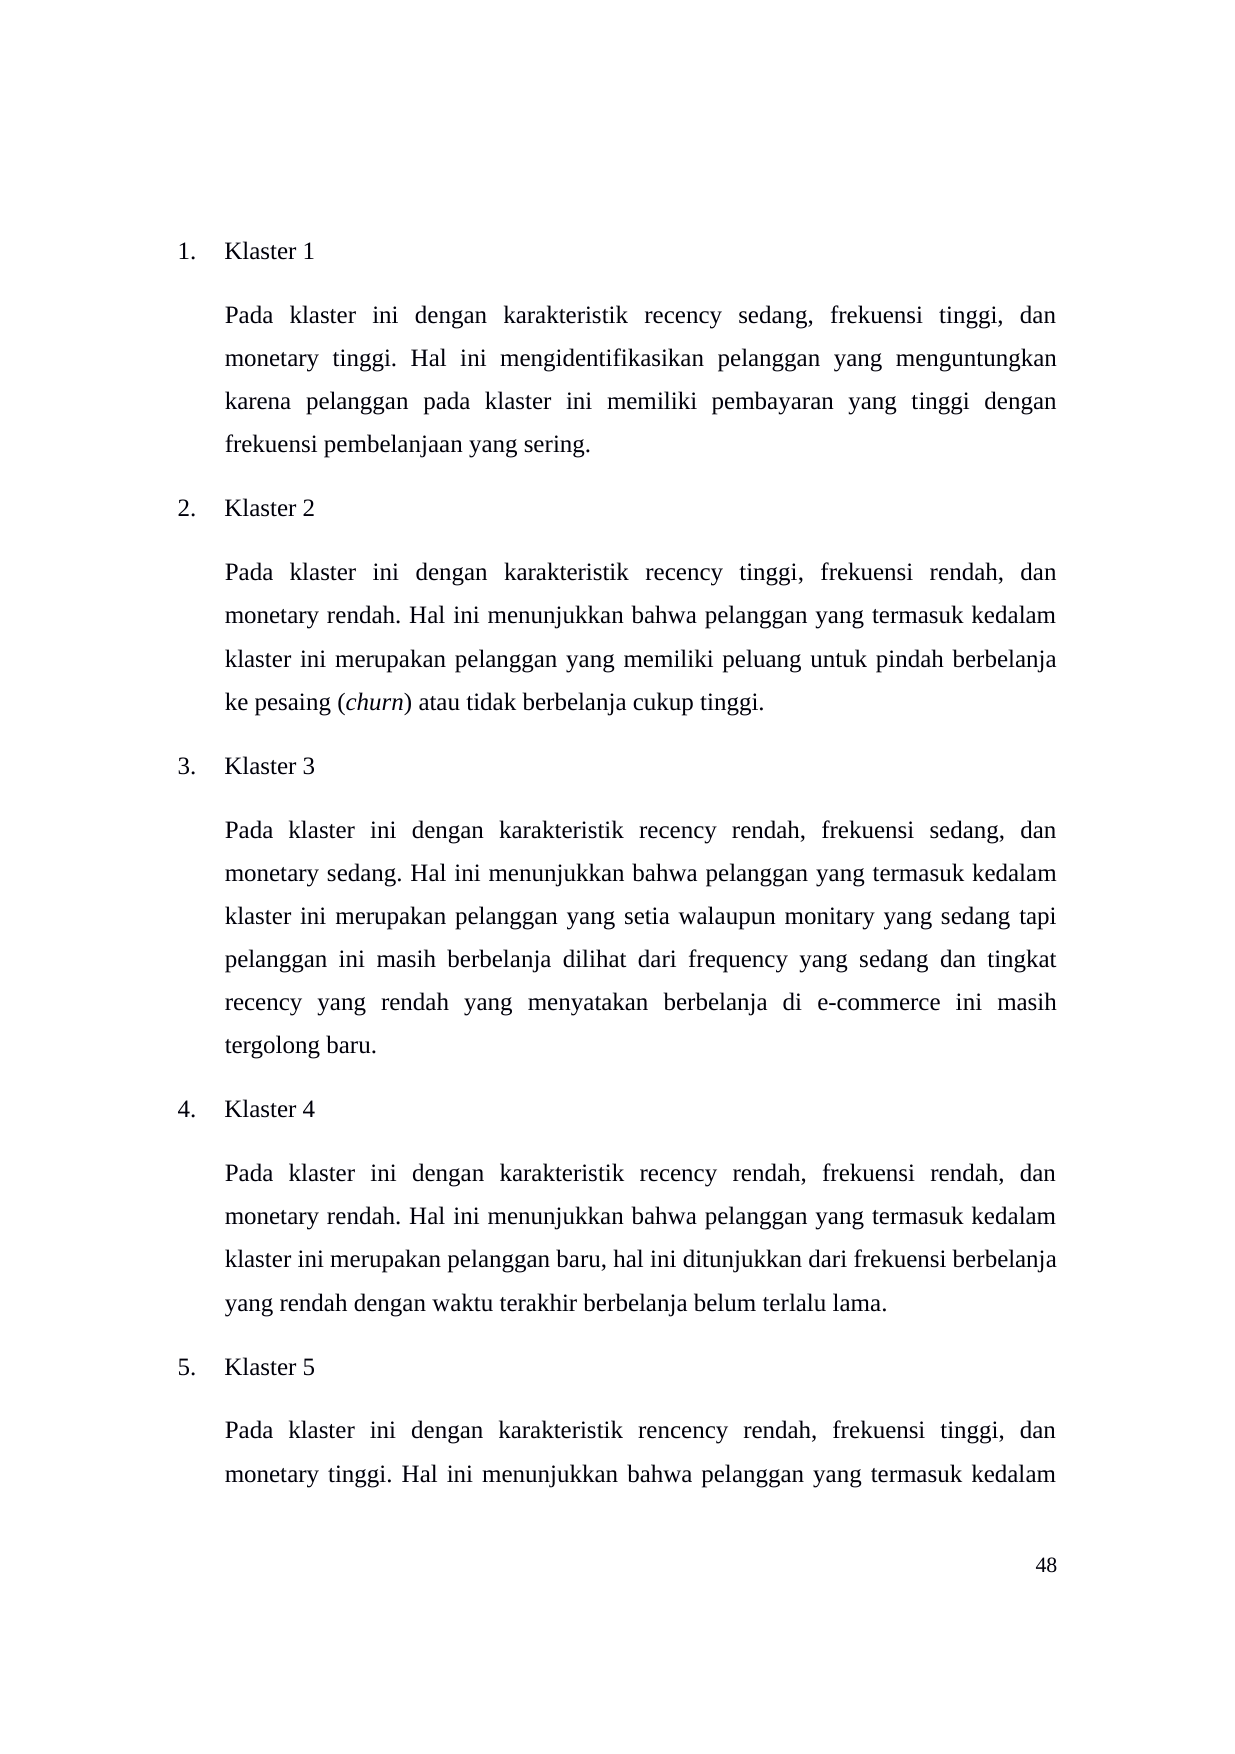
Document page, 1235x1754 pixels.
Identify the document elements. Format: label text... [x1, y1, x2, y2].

text Pada klaster ini dengan karakteristik recency tinggi, frekuensi rendah, dan monetary rendah. Hal ini menunjukkan bahwa pelanggan yang termasuk kedalam klaster ini merupakan pelanggan yang memiliki peluang untuk pindah berbelanja ke pesaing (churn) atau tidak berbelanja cukup tinggi. [224, 557, 1057, 716]
list Klaster 1 [177, 236, 1057, 265]
list Klaster 5 [177, 1352, 1057, 1380]
list Klaster 3 [177, 751, 1057, 779]
text Pada klaster ini dengan karakteristik recency rendah, frekuensi rendah, dan monetary rendah. Hal ini menunjukkan bahwa pelanggan yang termasuk kedalam klaster ini merupakan pelanggan baru, hal ini ditunjukkan dari frekuensi berbelanja yang rendah dengan waktu terakhir berbelanja belum terlalu lama. [224, 1158, 1057, 1316]
list Klaster 4 [177, 1094, 1057, 1123]
text Pada klaster ini dengan karakteristik recency sedang, frekuensi tinggi, dan monetary tinggi. Hal ini mengidentifikasikan pelanggan yang menguntungkan karena pelanggan pada klaster ini memiliki pembayaran yang tinggi dengan frekuensi pembelanjaan yang sering. [224, 300, 1057, 458]
list Klaster 2 [177, 493, 1057, 522]
text Pada klaster ini dengan karakteristik rencency rendah, frekuensi tinggi, dan monetary tinggi. Hal ini menunjukkan bahwa pelanggan yang termasuk kedalam [224, 1416, 1057, 1487]
text Pada klaster ini dengan karakteristik recency rendah, frekuensi sedang, dan monetary sedang. Hal ini menunjukkan bahwa pelanggan yang termasuk kedalam klaster ini merupakan pelanggan yang setia walaupun monitary yang sedang tapi pelanggan ini masih berbelanja dilihat dari frequency yang sedang dan tingkat recency yang rendah yang menyatakan berbelanja di e-commerce ini masih tergolong baru. [224, 815, 1057, 1059]
